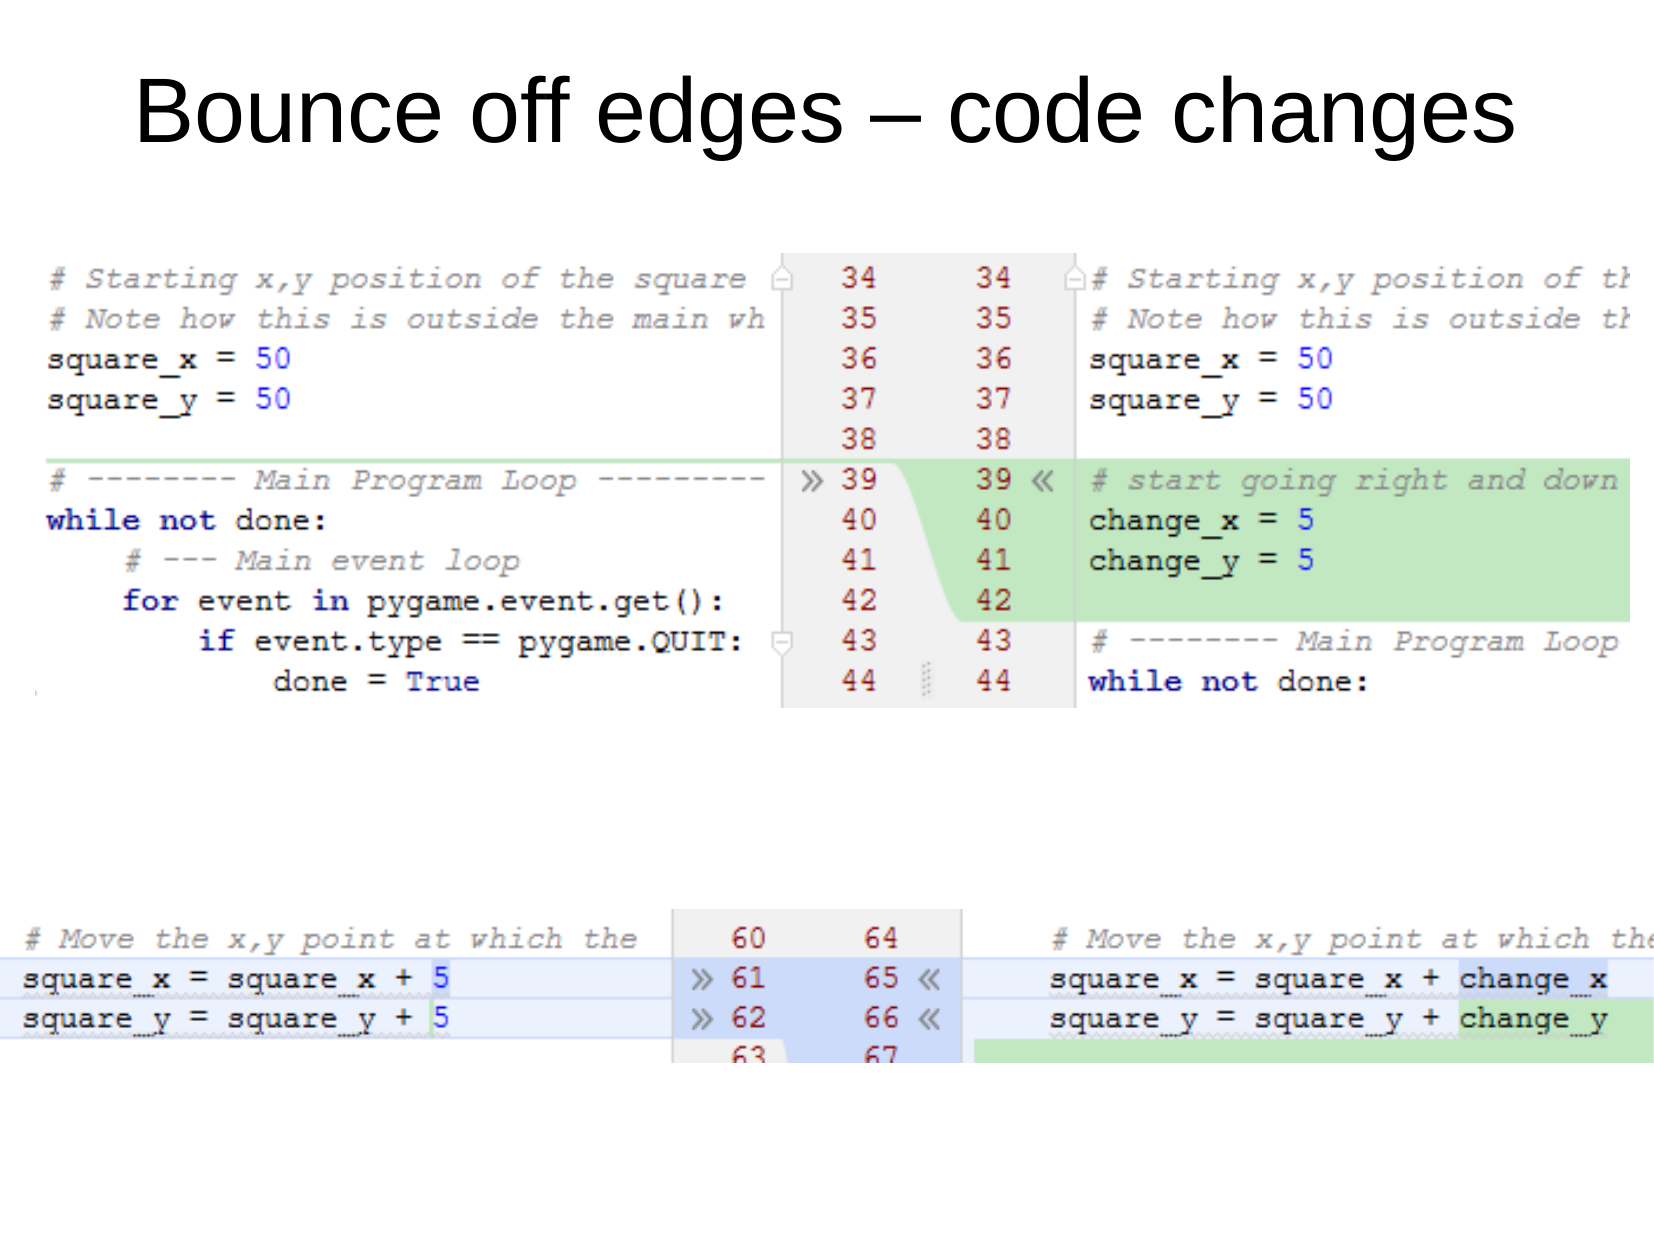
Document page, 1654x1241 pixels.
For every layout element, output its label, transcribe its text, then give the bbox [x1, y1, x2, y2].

picture [35, 253, 1630, 708]
picture [0, 909, 1654, 1063]
text_box Bounce off edges – code changes [82, 2, 1571, 210]
